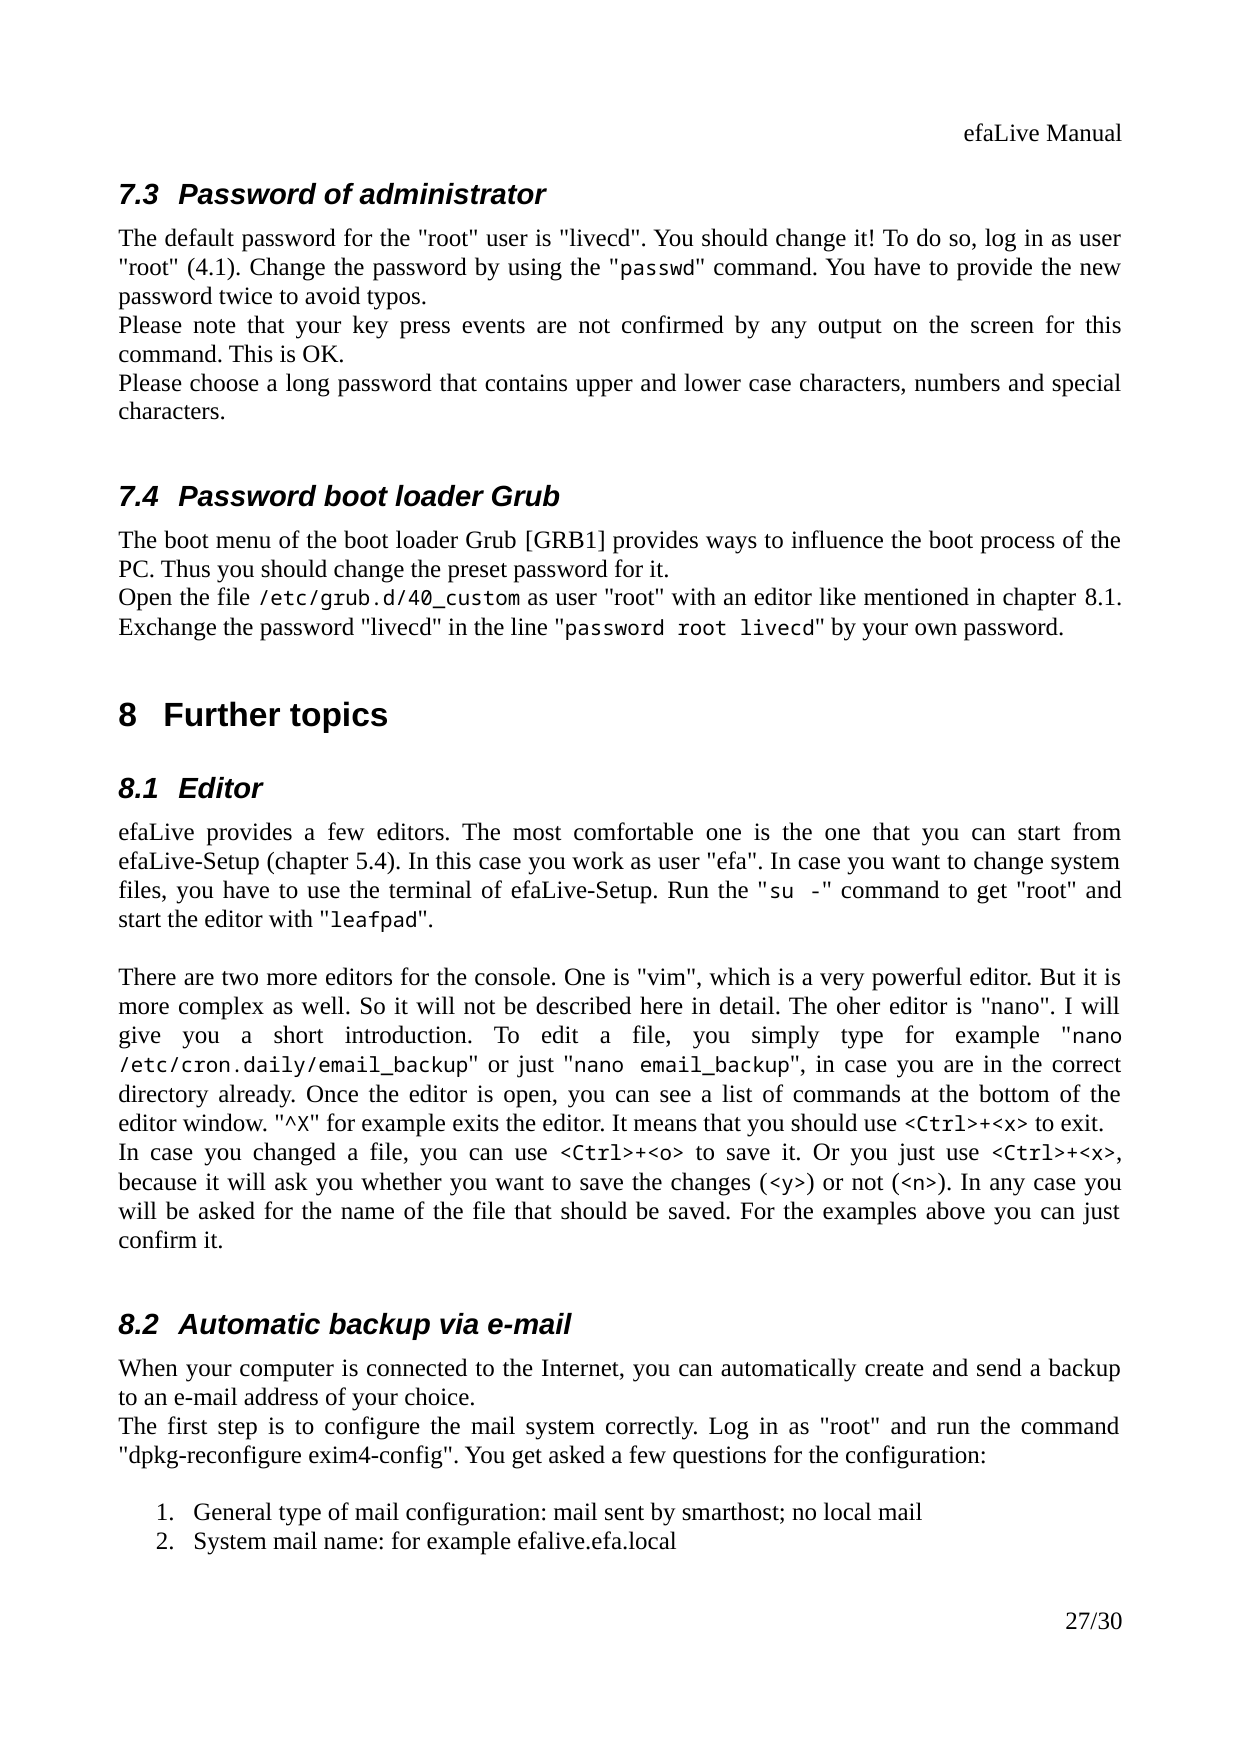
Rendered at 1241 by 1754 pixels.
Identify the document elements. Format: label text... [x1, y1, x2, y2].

subtitle Automatic backup via e-mail [118, 1307, 1122, 1341]
text When your computer is connected to the Internet, you can automatically create and send a backup to an e-mail address of your choice. [118, 1353, 1122, 1411]
text Open the file /etc/grub.d/40_custom as user "root" with an editor like mentioned in chapter 8.1. Exchange the password "livecd" in the line "password root livecd" by your own password. [118, 582, 1122, 641]
text Please choose a long password that contains upper and lower case characters, numbers and special characters. [118, 368, 1122, 425]
text efaLive provides a few editors. The most comfortable one is the one that you can start from efaLive-Setup (chapter 5.4). In this case you work as user "efa". In case you want to change system files, you have to use the terminal of efaLive-Setup. Run the "su -" command to get "root" and start the editor with "leafpad". [118, 817, 1122, 934]
text Please note that your key press events are not confirmed by any output on the screen for this command. This is OK. [118, 310, 1122, 368]
list General type of mail configuration: mail sent by smarthost; no local mail [156, 1497, 1122, 1526]
list System mail name: for example efalive.efa.local [156, 1526, 1122, 1555]
subtitle Further topics [118, 695, 1122, 734]
subtitle Editor [118, 771, 1122, 805]
text The first step is to configure the mail system correctly. Log in as "root" and run the command "dpkg-reconfigure exim4-config". You get asked a few questions for the configuration: [118, 1411, 1122, 1468]
text The default password for the "root" user is "livecd". You should change it! To do so, log in as user "root" (4.1). Change the password by using the "passwd" command. You have to provide the new password twice to avoid typos. [118, 223, 1122, 310]
subtitle Password boot loader Grub [118, 479, 1122, 512]
subtitle Password of administrator [118, 177, 1122, 211]
text In case you changed a file, you can use <Ctrl>+<o> to save it. Or you just use <Ctrl>+<x>, because it will ask you whether you want to save the changes (<y>) or not (<n>). In any case you will be asked for the name of the file that should be saved. For the examples above you can just confirm it. [118, 1137, 1122, 1254]
text There are two more editors for the console. One is "vim", which is a very powerful editor. But it is more complex as well. So it will not be described here in detail. The oher editor is "nano". I will give you a short introduction. To edit a file, you simply type for example "nano /etc/cron.daily/email_backup" or just "nano email_backup", in case you are in the correct directory already. Once the editor is open, you can see a list of commands at the bottom of the editor window. "^X" for example exits the editor. It means that you should use <Ctrl>+<x> to exit. [118, 962, 1122, 1137]
text The boot menu of the boot loader Grub [GRB1] provides ways to influence the boot process of the PC. Thus you should change the preset password for it. [118, 525, 1122, 582]
